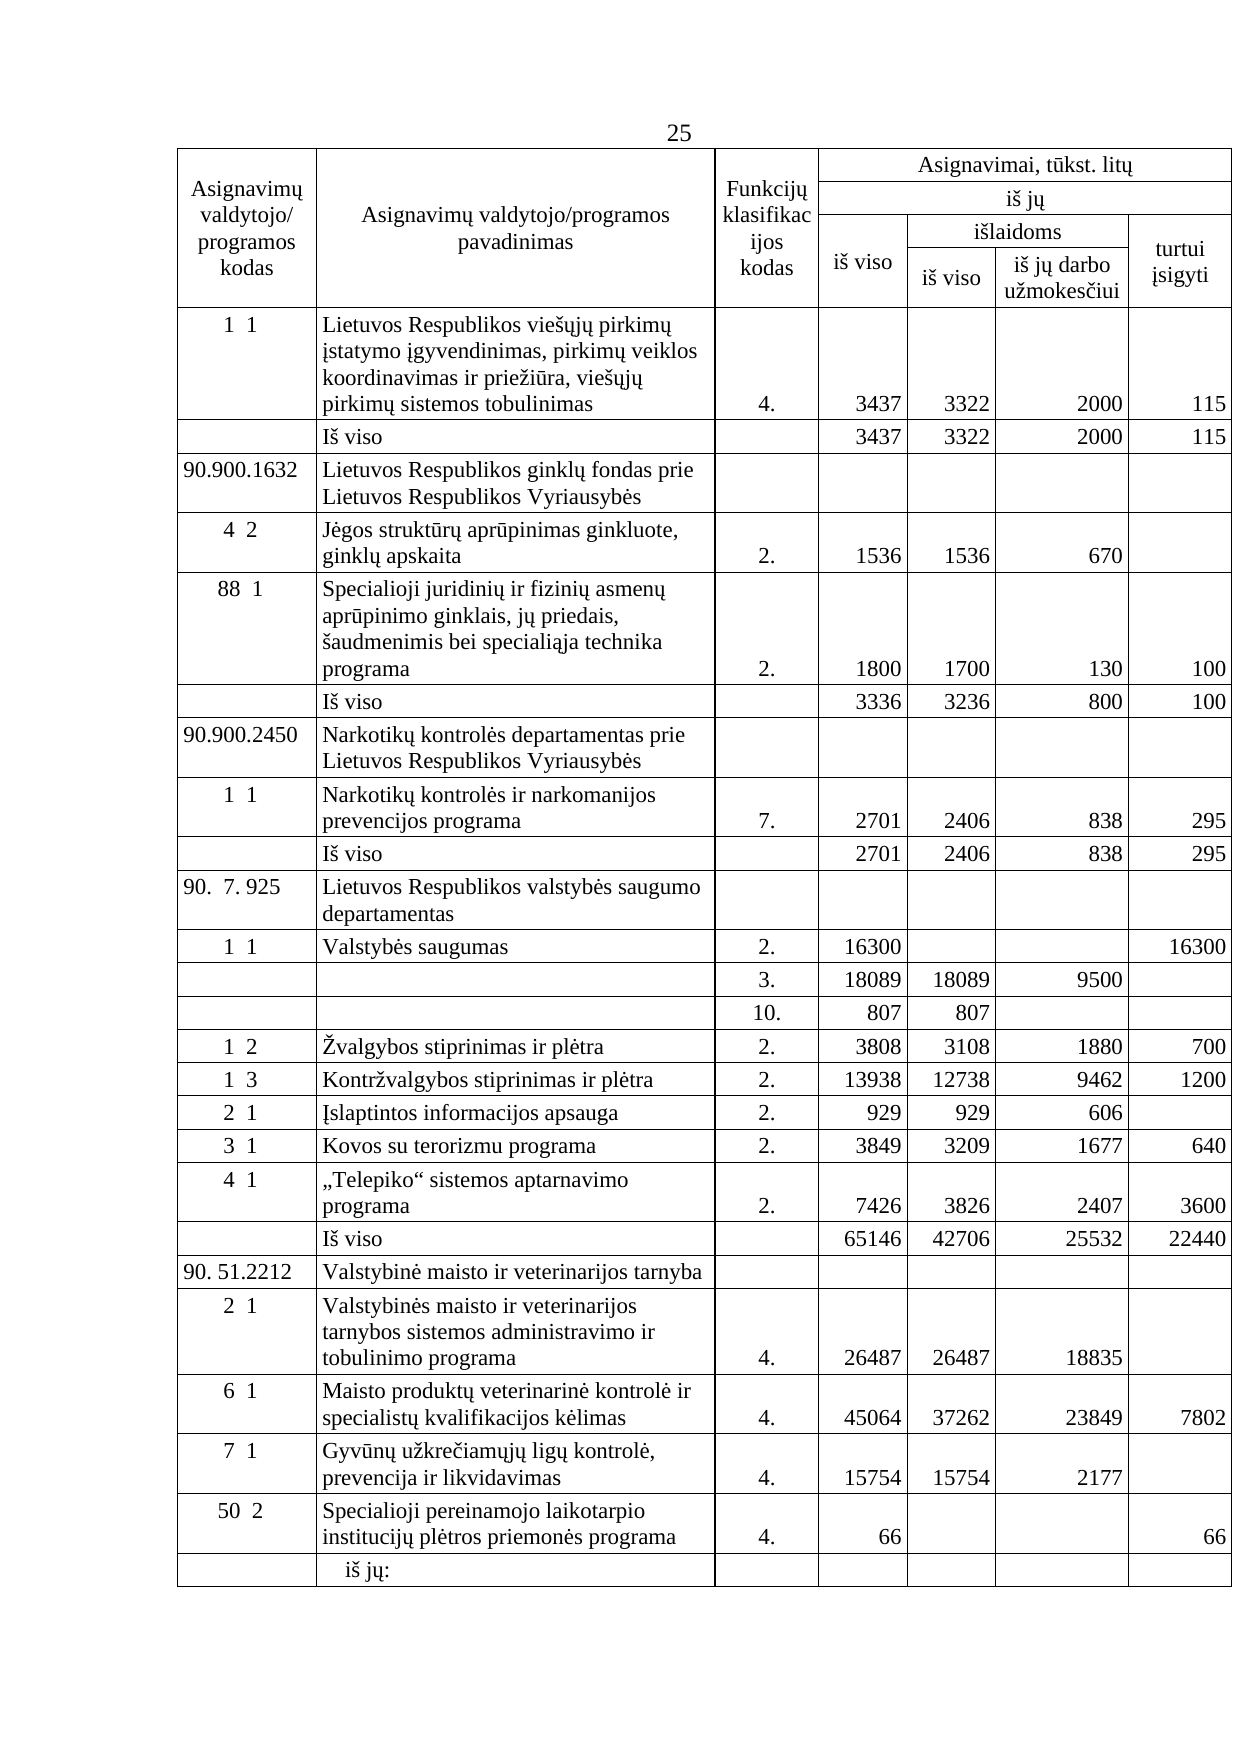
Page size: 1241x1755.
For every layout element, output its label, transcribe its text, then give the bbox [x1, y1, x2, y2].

table_cell 3600 [1129, 1163, 1231, 1221]
table_cell [716, 1554, 818, 1586]
table_cell 1536 [908, 513, 995, 572]
table_cell 2. [716, 513, 818, 572]
table_cell 2406 [908, 837, 995, 869]
table_cell 100 [1129, 573, 1231, 684]
table_cell [716, 718, 818, 777]
table_cell Iš viso [317, 837, 714, 869]
table_cell 807 [819, 997, 907, 1029]
table_cell 800 [996, 685, 1128, 717]
table_cell Narkotikų kontrolės ir narkomanijos prevencijos programa [317, 778, 714, 836]
table_cell 15754 [908, 1434, 995, 1493]
table_cell Kovos su terorizmu programa [317, 1130, 714, 1162]
table_cell [1129, 513, 1231, 572]
table_cell [716, 420, 818, 452]
table_cell 807 [908, 997, 995, 1029]
table_cell 22440 [1129, 1222, 1231, 1254]
table_cell iš jų darbo užmokesčiui [996, 248, 1128, 307]
table_cell 2. [716, 930, 818, 962]
table_cell 1 3 [178, 1063, 316, 1095]
table_cell [1129, 963, 1231, 996]
table_cell 115 [1129, 420, 1231, 452]
table_cell [1129, 1096, 1231, 1128]
table_cell turtui įsigyti [1129, 215, 1231, 307]
table_cell [819, 1554, 907, 1586]
table_cell Įslaptintos informacijos apsauga [317, 1096, 714, 1128]
table_cell 929 [908, 1096, 995, 1128]
table_cell [716, 871, 818, 929]
table_cell Lietuvos Respublikos valstybės saugumo departamentas [317, 871, 714, 929]
table_cell 7426 [819, 1163, 907, 1221]
table_cell [996, 871, 1128, 929]
table_cell 66 [1129, 1494, 1231, 1552]
table_cell 37262 [908, 1375, 995, 1433]
table_cell 2. [716, 1030, 818, 1062]
table_cell [1129, 1289, 1231, 1374]
table_cell 1880 [996, 1030, 1128, 1062]
table_cell Žvalgybos stiprinimas ir plėtra [317, 1030, 714, 1062]
table_cell 12738 [908, 1063, 995, 1095]
table_cell Specialioji pereinamojo laikotarpio institucijų plėtros priemonės programa [317, 1494, 714, 1552]
table_cell 65146 [819, 1222, 907, 1254]
table_cell „Telepiko“ sistemos aptarnavimo programa [317, 1163, 714, 1221]
table_cell [819, 454, 907, 512]
table_cell [1129, 454, 1231, 512]
table_cell 4. [716, 1289, 818, 1374]
table_cell [908, 1494, 995, 1552]
table_cell 7802 [1129, 1375, 1231, 1433]
table_cell [996, 997, 1128, 1029]
table_cell 1 2 [178, 1030, 316, 1062]
table_cell 2701 [819, 778, 907, 836]
table_cell 295 [1129, 778, 1231, 836]
table_cell 26487 [908, 1289, 995, 1374]
table_cell 26487 [819, 1289, 907, 1374]
table_cell Valstybinės maisto ir veterinarijos tarnybos sistemos administravimo ir tobulinimo programa [317, 1289, 714, 1374]
table_cell 88 1 [178, 573, 316, 684]
table_cell Iš viso [317, 420, 714, 452]
table_cell [716, 1256, 818, 1288]
table_cell [996, 718, 1128, 777]
table_cell [1129, 871, 1231, 929]
table_cell [908, 1256, 995, 1288]
table_cell 66 [819, 1494, 907, 1552]
table_cell 1200 [1129, 1063, 1231, 1095]
table_cell 2406 [908, 778, 995, 836]
table_cell 1700 [908, 573, 995, 684]
table_cell 16300 [1129, 930, 1231, 962]
table_cell [716, 1222, 818, 1254]
table_cell 2000 [996, 308, 1128, 419]
table_cell [996, 930, 1128, 962]
table_cell [317, 997, 714, 1029]
table_cell 2 1 [178, 1289, 316, 1374]
table_cell Specialioji juridinių ir fizinių asmenų aprūpinimo ginklais, jų priedais, šaudmenimis bei specialiąja technika programa [317, 573, 714, 684]
table_cell iš jų [819, 182, 1231, 214]
table_cell 3437 [819, 420, 907, 452]
table_cell 18835 [996, 1289, 1128, 1374]
table_cell [996, 1256, 1128, 1288]
table_cell 2 1 [178, 1096, 316, 1128]
table_cell 2. [716, 1163, 818, 1221]
table_cell [908, 718, 995, 777]
table_cell 3108 [908, 1030, 995, 1062]
table_cell 838 [996, 837, 1128, 869]
table_cell [178, 997, 316, 1029]
table_cell 50 2 [178, 1494, 316, 1552]
table_cell Valstybinė maisto ir veterinarijos tarnyba [317, 1256, 714, 1288]
table_cell [716, 685, 818, 717]
table_cell [819, 1256, 907, 1288]
table_cell 90. 7. 925 [178, 871, 316, 929]
table_cell 4. [716, 308, 818, 419]
table_cell 4 2 [178, 513, 316, 572]
table_cell [178, 963, 316, 996]
table_cell [716, 837, 818, 869]
table_cell [178, 685, 316, 717]
table_cell [716, 454, 818, 512]
table_cell 25532 [996, 1222, 1128, 1254]
table_cell 1 1 [178, 778, 316, 836]
table_cell 16300 [819, 930, 907, 962]
table_cell 7. [716, 778, 818, 836]
table_cell 4. [716, 1434, 818, 1493]
table_cell 3808 [819, 1030, 907, 1062]
table_cell 1 1 [178, 930, 316, 962]
table_cell 4. [716, 1494, 818, 1552]
table_cell 2701 [819, 837, 907, 869]
table_cell 1536 [819, 513, 907, 572]
table_cell 7 1 [178, 1434, 316, 1493]
table_cell iš jų: [317, 1554, 714, 1586]
table_cell 18089 [908, 963, 995, 996]
table_cell [1129, 718, 1231, 777]
table_cell 1800 [819, 573, 907, 684]
table_cell 115 [1129, 308, 1231, 419]
table_cell 295 [1129, 837, 1231, 869]
table_cell 9462 [996, 1063, 1128, 1095]
table_cell 4 1 [178, 1163, 316, 1221]
table_cell 2. [716, 1063, 818, 1095]
table_cell 42706 [908, 1222, 995, 1254]
table_cell 3849 [819, 1130, 907, 1162]
table_cell [178, 420, 316, 452]
table_cell Iš viso [317, 1222, 714, 1254]
table_cell [819, 871, 907, 929]
table_cell 3322 [908, 308, 995, 419]
table_cell [908, 454, 995, 512]
table_cell iš viso [819, 215, 907, 307]
table_cell Maisto produktų veterinarinė kontrolė ir specialistų kvalifikacijos kėlimas [317, 1375, 714, 1433]
table_cell Lietuvos Respublikos ginklų fondas prie Lietuvos Respublikos Vyriausybės [317, 454, 714, 512]
table_cell 10. [716, 997, 818, 1029]
table_cell 90.900.2450 [178, 718, 316, 777]
table_cell 2. [716, 1130, 818, 1162]
table_cell Lietuvos Respublikos viešųjų pirkimų įstatymo įgyvendinimas, pirkimų veiklos koordinavimas ir priežiūra, viešųjų pirkimų sistemos tobulinimas [317, 308, 714, 419]
table_cell [996, 1494, 1128, 1552]
table_cell 15754 [819, 1434, 907, 1493]
table_cell [996, 454, 1128, 512]
table_cell 6 1 [178, 1375, 316, 1433]
table_cell 640 [1129, 1130, 1231, 1162]
table_header Asignavimai, tūkst. litų [819, 149, 1231, 181]
table_header Asignavimų valdytojo/programos pavadinimas [317, 149, 714, 307]
table_cell [908, 871, 995, 929]
table_cell Jėgos struktūrų aprūpinimas ginkluote, ginklų apskaita [317, 513, 714, 572]
table_cell 3826 [908, 1163, 995, 1221]
table_cell 3 1 [178, 1130, 316, 1162]
table_cell 90. 51.2212 [178, 1256, 316, 1288]
table_cell 929 [819, 1096, 907, 1128]
table_cell 1677 [996, 1130, 1128, 1162]
table_cell 45064 [819, 1375, 907, 1433]
table_cell [178, 837, 316, 869]
table_cell 2. [716, 1096, 818, 1128]
table_cell 3336 [819, 685, 907, 717]
table_cell [908, 1554, 995, 1586]
table_cell [1129, 997, 1231, 1029]
table_cell 1 1 [178, 308, 316, 419]
table_cell 606 [996, 1096, 1128, 1128]
table_cell 130 [996, 573, 1128, 684]
table_cell 23849 [996, 1375, 1128, 1433]
table_cell 4. [716, 1375, 818, 1433]
table_cell 3209 [908, 1130, 995, 1162]
table_cell 2177 [996, 1434, 1128, 1493]
table_cell 2000 [996, 420, 1128, 452]
table_cell 670 [996, 513, 1128, 572]
table_cell 18089 [819, 963, 907, 996]
table_cell iš viso [908, 248, 995, 307]
table_cell 3. [716, 963, 818, 996]
table_cell 90.900.1632 [178, 454, 316, 512]
table_cell išlaidoms [908, 215, 1128, 247]
table_cell 2. [716, 573, 818, 684]
table_cell 2407 [996, 1163, 1128, 1221]
table_cell [178, 1222, 316, 1254]
table_cell 100 [1129, 685, 1231, 717]
table_cell [908, 930, 995, 962]
table_cell 3236 [908, 685, 995, 717]
table_cell [317, 963, 714, 996]
table_cell [819, 718, 907, 777]
table_cell Iš viso [317, 685, 714, 717]
table_cell [1129, 1434, 1231, 1493]
table_cell [996, 1554, 1128, 1586]
table_cell [178, 1554, 316, 1586]
table_cell 700 [1129, 1030, 1231, 1062]
table_cell 9500 [996, 963, 1128, 996]
table_cell 3322 [908, 420, 995, 452]
table_cell Gyvūnų užkrečiamųjų ligų kontrolė, prevencija ir likvidavimas [317, 1434, 714, 1493]
table_cell Valstybės saugumas [317, 930, 714, 962]
table_cell [1129, 1554, 1231, 1586]
table_cell Narkotikų kontrolės departamentas prie Lietuvos Respublikos Vyriausybės [317, 718, 714, 777]
table_cell Kontržvalgybos stiprinimas ir plėtra [317, 1063, 714, 1095]
table_header Asignavimų valdytojo/ programos kodas [178, 149, 316, 307]
table_cell 838 [996, 778, 1128, 836]
table_cell [1129, 1256, 1231, 1288]
table_header Funkcijų klasifikacijos kodas [716, 149, 818, 307]
table_cell 13938 [819, 1063, 907, 1095]
table_cell 3437 [819, 308, 907, 419]
